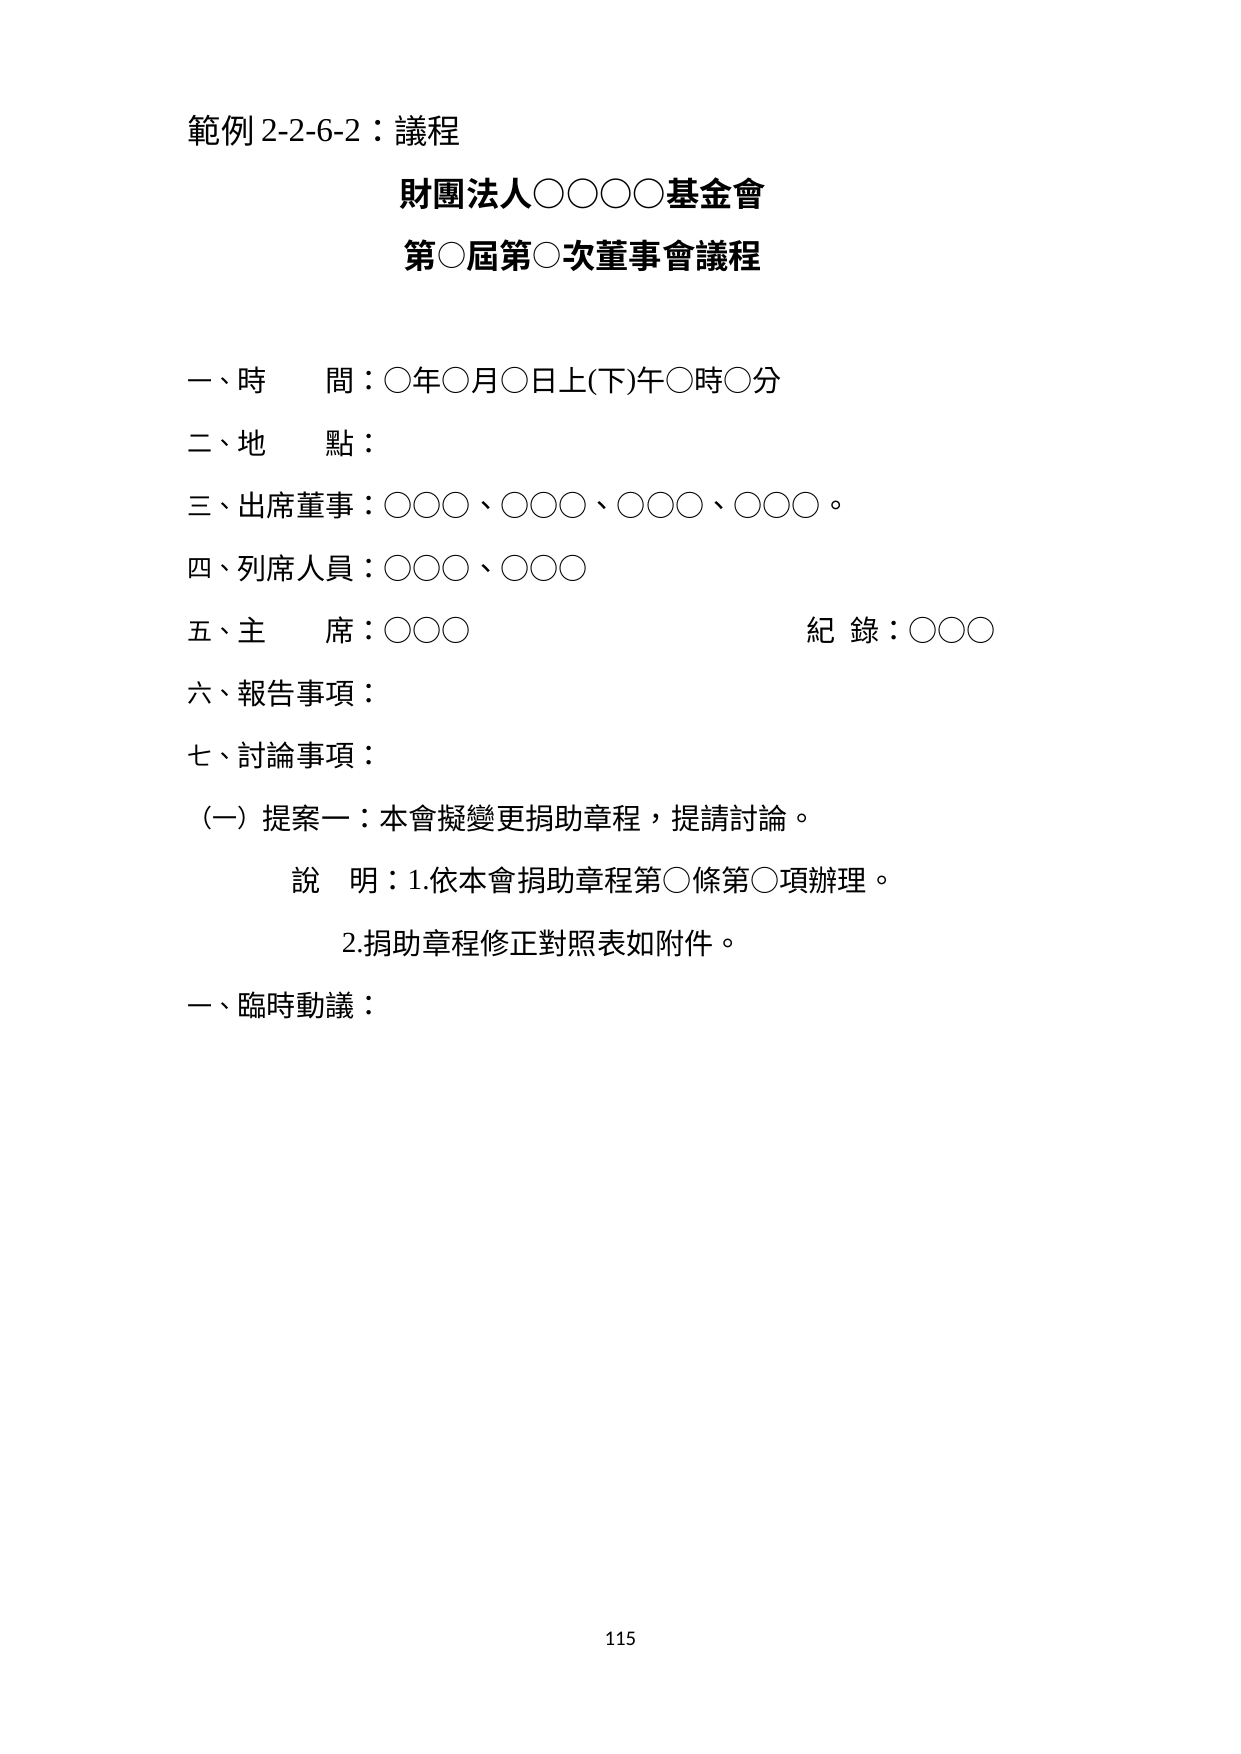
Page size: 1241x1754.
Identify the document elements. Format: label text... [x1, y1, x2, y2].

text 2.捐助章程修正對照表如附件。 [276, 900, 1053, 962]
list 列席人員：○○○、○○○ [187, 525, 1053, 587]
list 時 間：○年○月○日上(下)午○時○分 [187, 337, 1053, 400]
text 財團法人○○○○基金會 [187, 150, 978, 212]
list 地 點： [187, 400, 1053, 462]
list 報告事項： [187, 650, 1053, 712]
text 說 明：1.依本會捐助章程第○條第○項辦理。 [291, 837, 1053, 900]
subtitle 範例2-2-6-2：議程 [187, 87, 1053, 150]
text 第○屆第○次董事會議程 [187, 212, 978, 275]
list 出席董事：○○○、○○○、○○○、○○○。 [187, 462, 1053, 525]
list 主 席：○○○ 紀 錄：○○○ [187, 587, 1053, 650]
list 討論事項： [187, 712, 1053, 775]
list 提案一：本會擬變更捐助章程，提請討論。 [187, 775, 1053, 837]
list 臨時動議： [187, 962, 1053, 1025]
